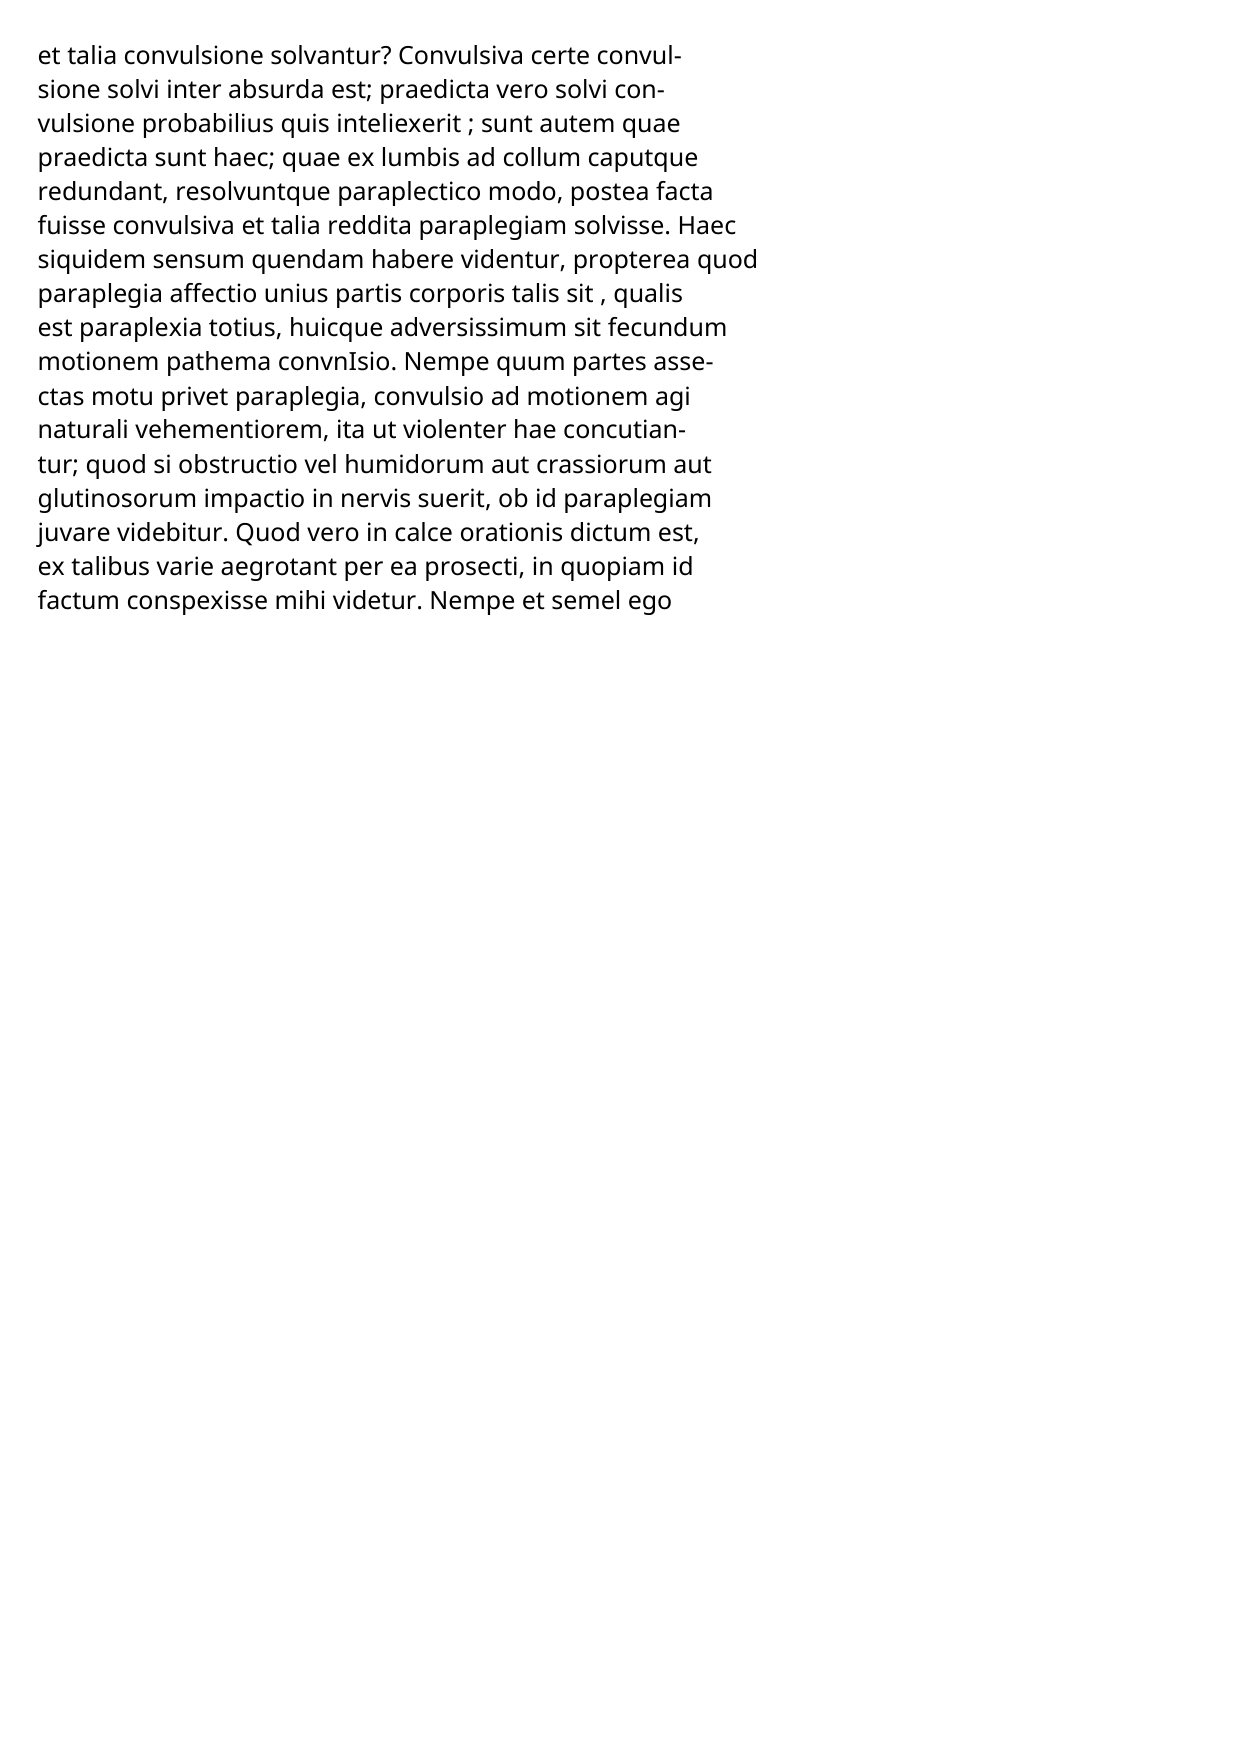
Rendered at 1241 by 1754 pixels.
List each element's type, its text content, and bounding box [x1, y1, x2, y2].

text et talia convulsione solvantur? Convulsiva certe convul- sione solvi inter absurda est; praedicta vero solvi con- vulsione probabilius quis inteliexerit ; sunt autem quae praedicta sunt haec; quae ex lumbis ad collum caputque redundant, resolvuntque paraplectico modo, postea facta fuisse convulsiva et talia reddita paraplegiam solvisse. Haec siquidem sensum quendam habere videntur, propterea quod paraplegia affectio unius partis corporis talis sit , qualis est paraplexia totius, huicque adversissimum sit fecundum motionem pathema convnIsio. Nempe quum partes asse- ctas motu privet paraplegia, convulsio ad motionem agi naturali vehementiorem, ita ut violenter hae concutian- tur; quod si obstructio vel humidorum aut crassiorum aut glutinosorum impactio in nervis suerit, ob id paraplegiam juvare videbitur. Quod vero in calce orationis dictum est, ex talibus varie aegrotant per ea prosecti, in quopiam id factum conspexisse mihi videtur. Nempe et semel ego [37, 37, 1203, 617]
